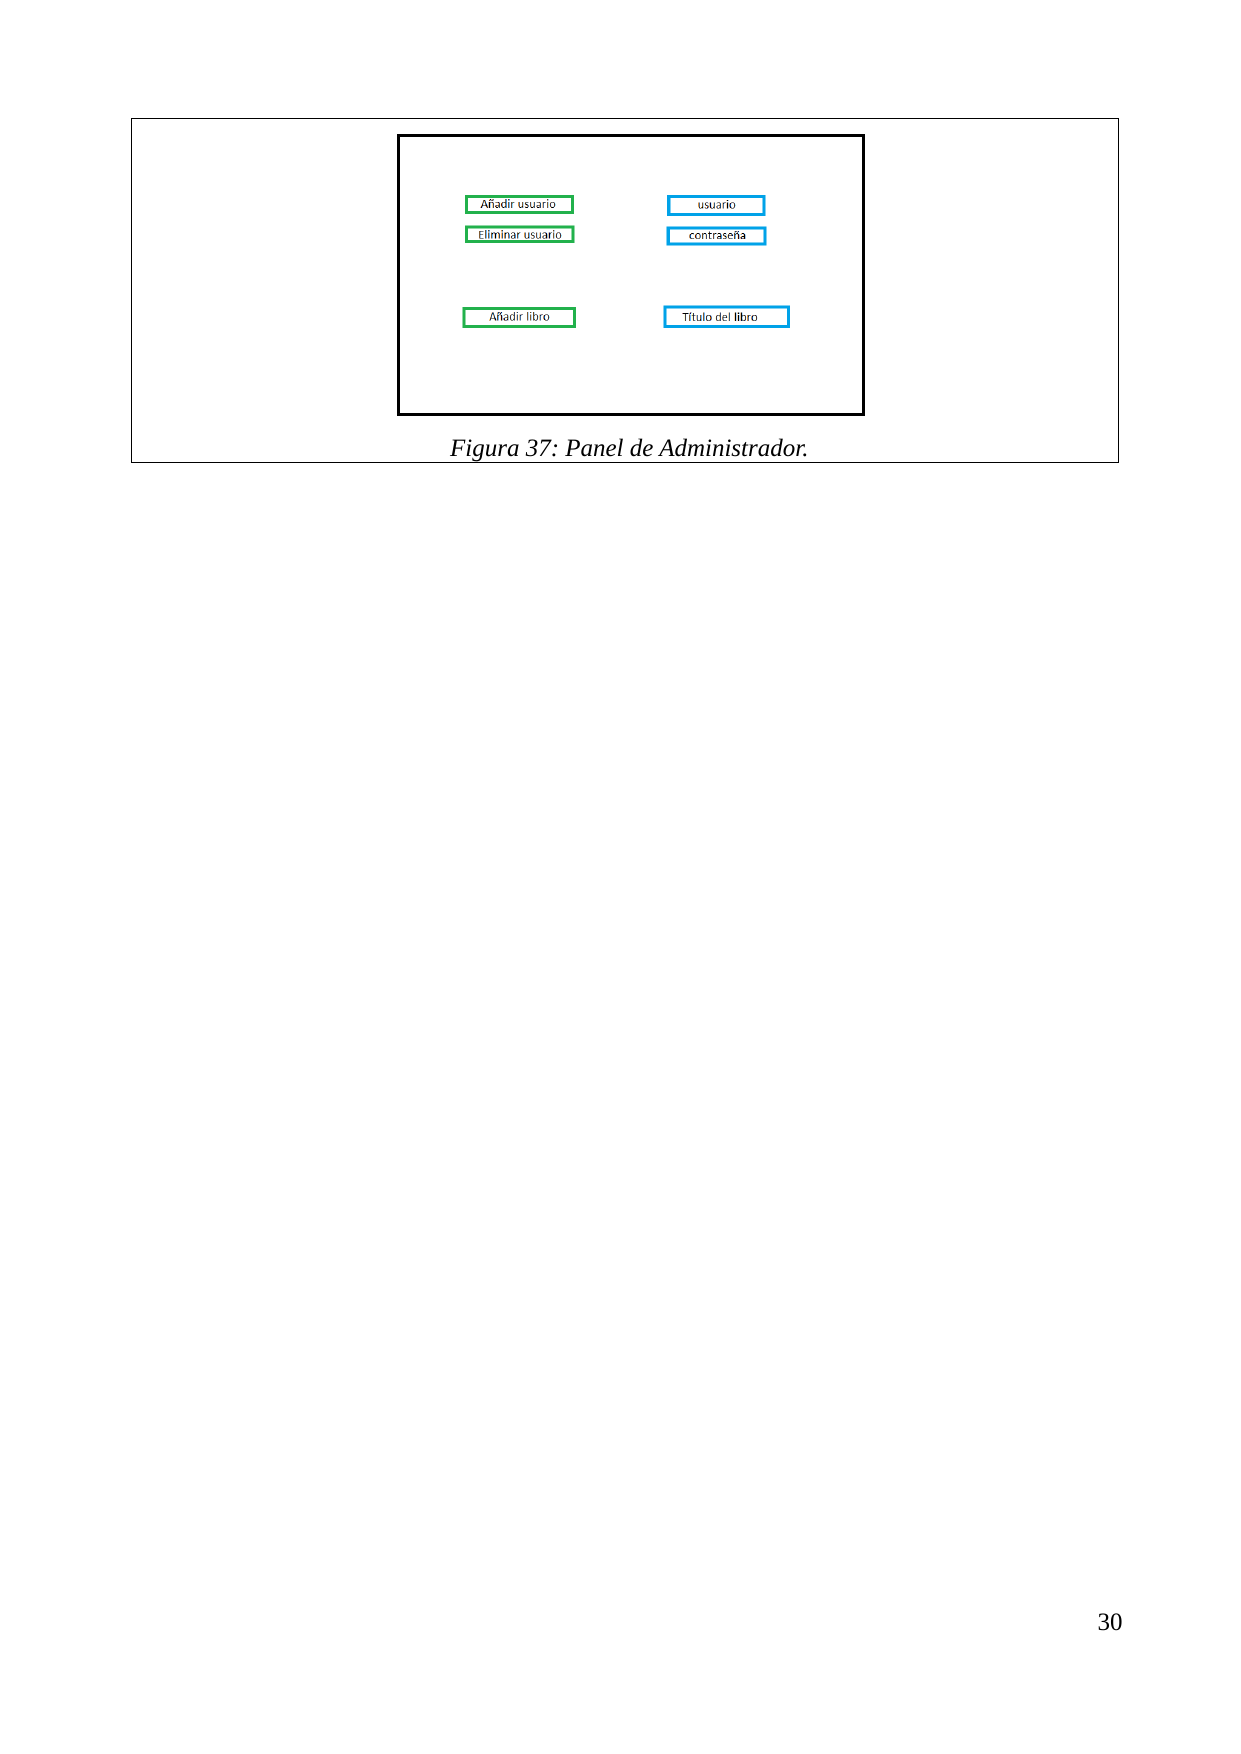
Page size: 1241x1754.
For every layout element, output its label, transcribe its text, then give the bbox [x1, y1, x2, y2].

table_cell Figura 37: Panel de Administrador. [132, 119, 1118, 462]
